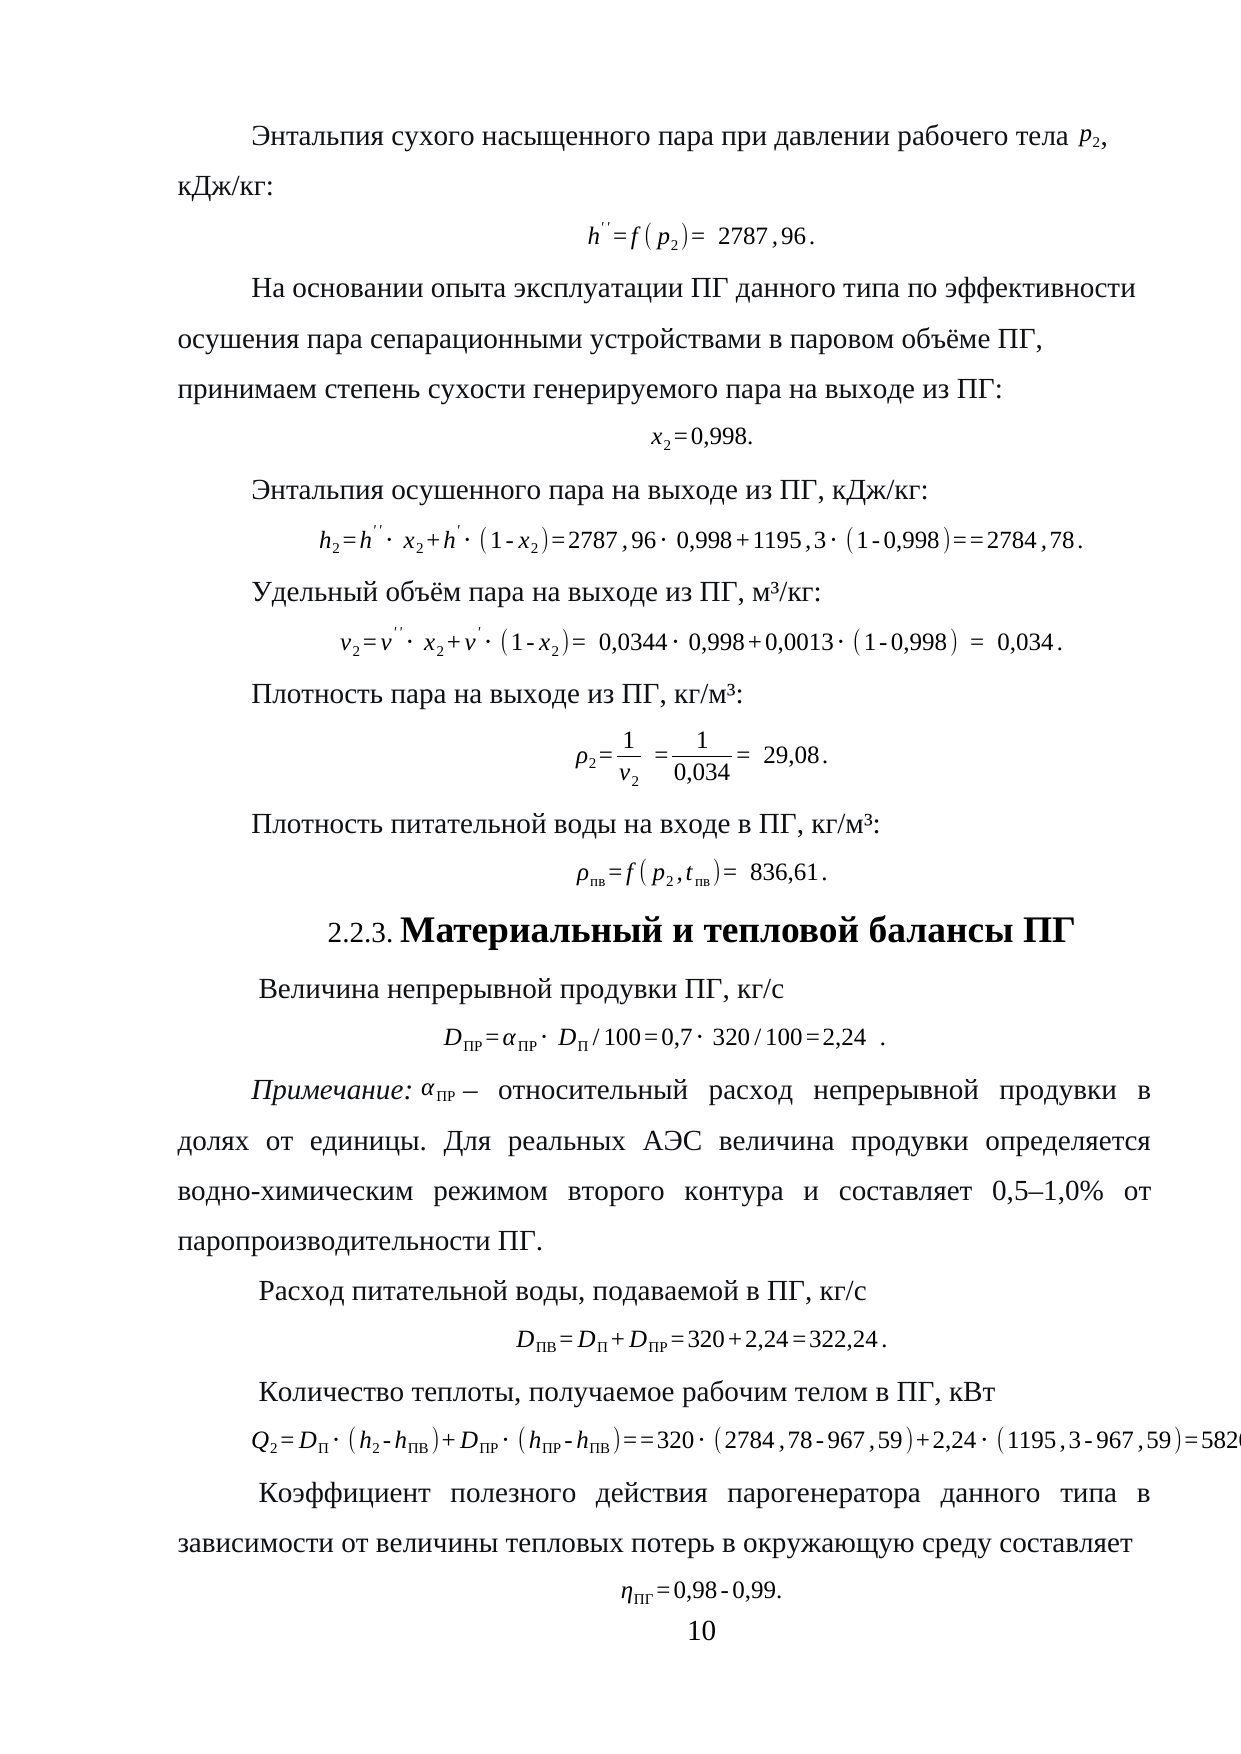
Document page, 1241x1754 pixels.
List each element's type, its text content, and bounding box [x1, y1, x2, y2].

text Коэффициент полезного действия парогенератора данного типа в зависимости от величины тепловых потерь в окружающую среду составляет [177, 1475, 1152, 1559]
text Энтальпия сухого насыщенного пара при давлении рабочего тела , кДж/кг: [177, 118, 1152, 202]
text Плотность пара на выходе из ПГ, кг/м³: [177, 676, 1152, 710]
text На основании опыта эксплуатации ПГ данного типа по эффективности осушения пара сепарационными устройствами в паровом объёме ПГ, принимаем степень сухости генерируемого пара на выходе из ПГ: [177, 271, 1152, 405]
text Плотность питательной воды на входе в ПГ, кг/м³: [177, 806, 1152, 840]
text Расход питательной воды, подаваемой в ПГ, кг/с [177, 1273, 1152, 1307]
list Материальный и тепловой балансы ПГ [252, 907, 1152, 950]
text Удельный объём пара на выходе из ПГ, м³/кг: [177, 574, 1152, 608]
text Количество теплоты, получаемое рабочим телом в ПГ, кВт [177, 1374, 1152, 1408]
text Величина непрерывной продувки ПГ, кг/с [177, 972, 1152, 1005]
text Примечание: – относительный расход непрерывной продувки в долях от единицы. Для реальных АЭС величина продувки определяется водно-химическим режимом второго контура и составляет 0,5–1,0% от паропроизводительности ПГ. [177, 1072, 1152, 1257]
text Энтальпия осушенного пара на выходе из ПГ, кДж/кг: [177, 472, 1152, 505]
